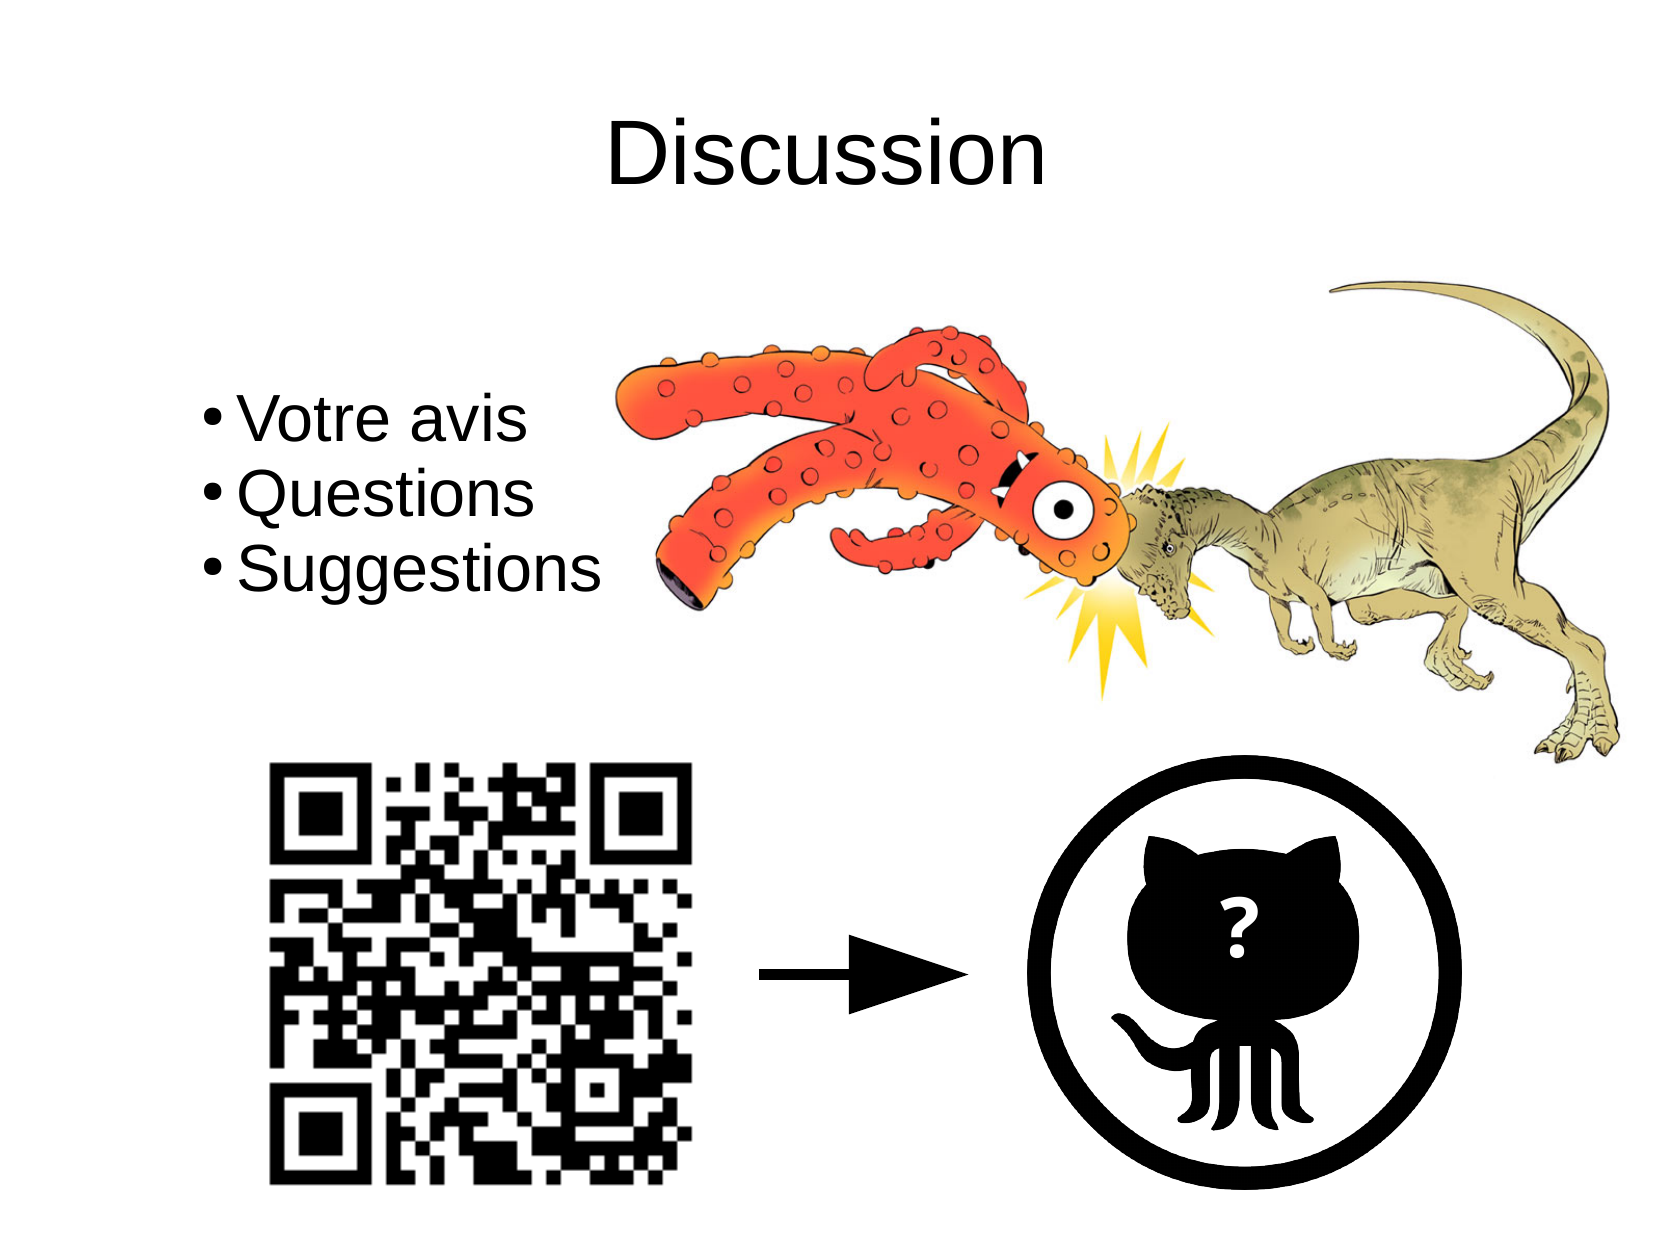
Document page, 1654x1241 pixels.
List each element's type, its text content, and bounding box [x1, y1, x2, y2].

title Discussion [82, 49, 1571, 257]
picture [239, 260, 1643, 1217]
subtitle Votre avis Questions Suggestions [200, 278, 1465, 709]
text_box ? [1205, 861, 1300, 1011]
